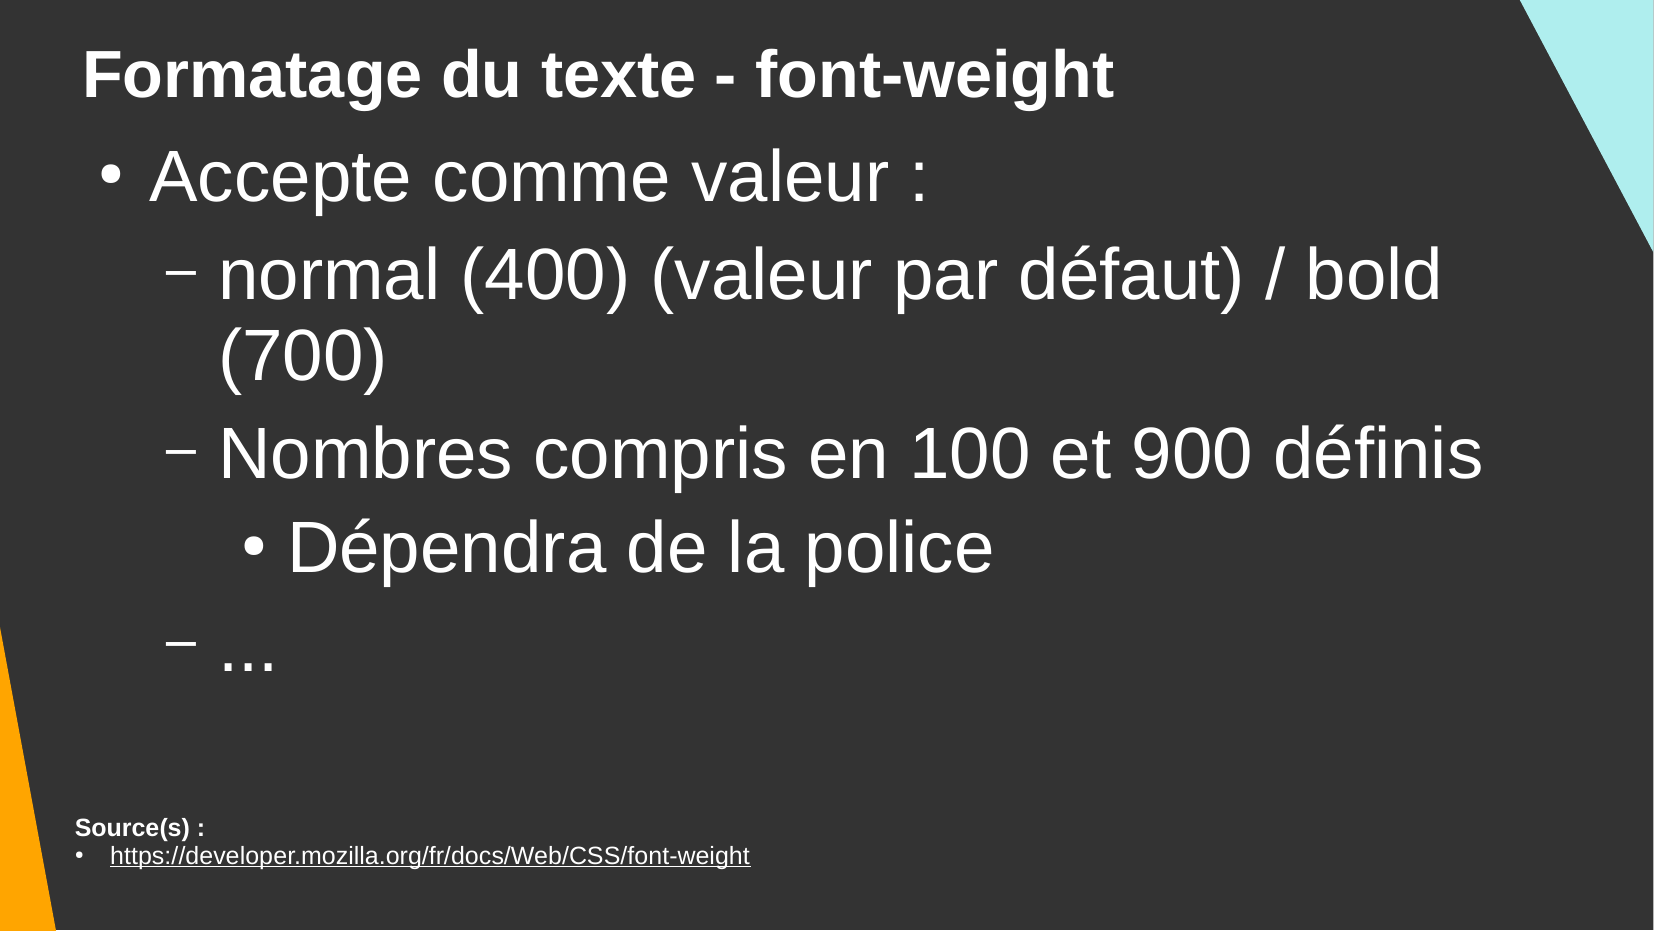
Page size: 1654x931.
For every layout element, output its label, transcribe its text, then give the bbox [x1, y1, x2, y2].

list Accepte comme valeur : normal (400) (valeur par défaut) / bold (700) Nombres compris en 100 et 900 définis Dépendra de la police ... [80, 135, 1605, 691]
title Formatage du texte - font-weight [82, 37, 1571, 114]
text_box [0, 627, 57, 931]
text_box [1519, 0, 1654, 254]
text_box Source(s) : https://developer.mozilla.org/fr/docs/Web/CSS/font-weight [60, 806, 1546, 931]
